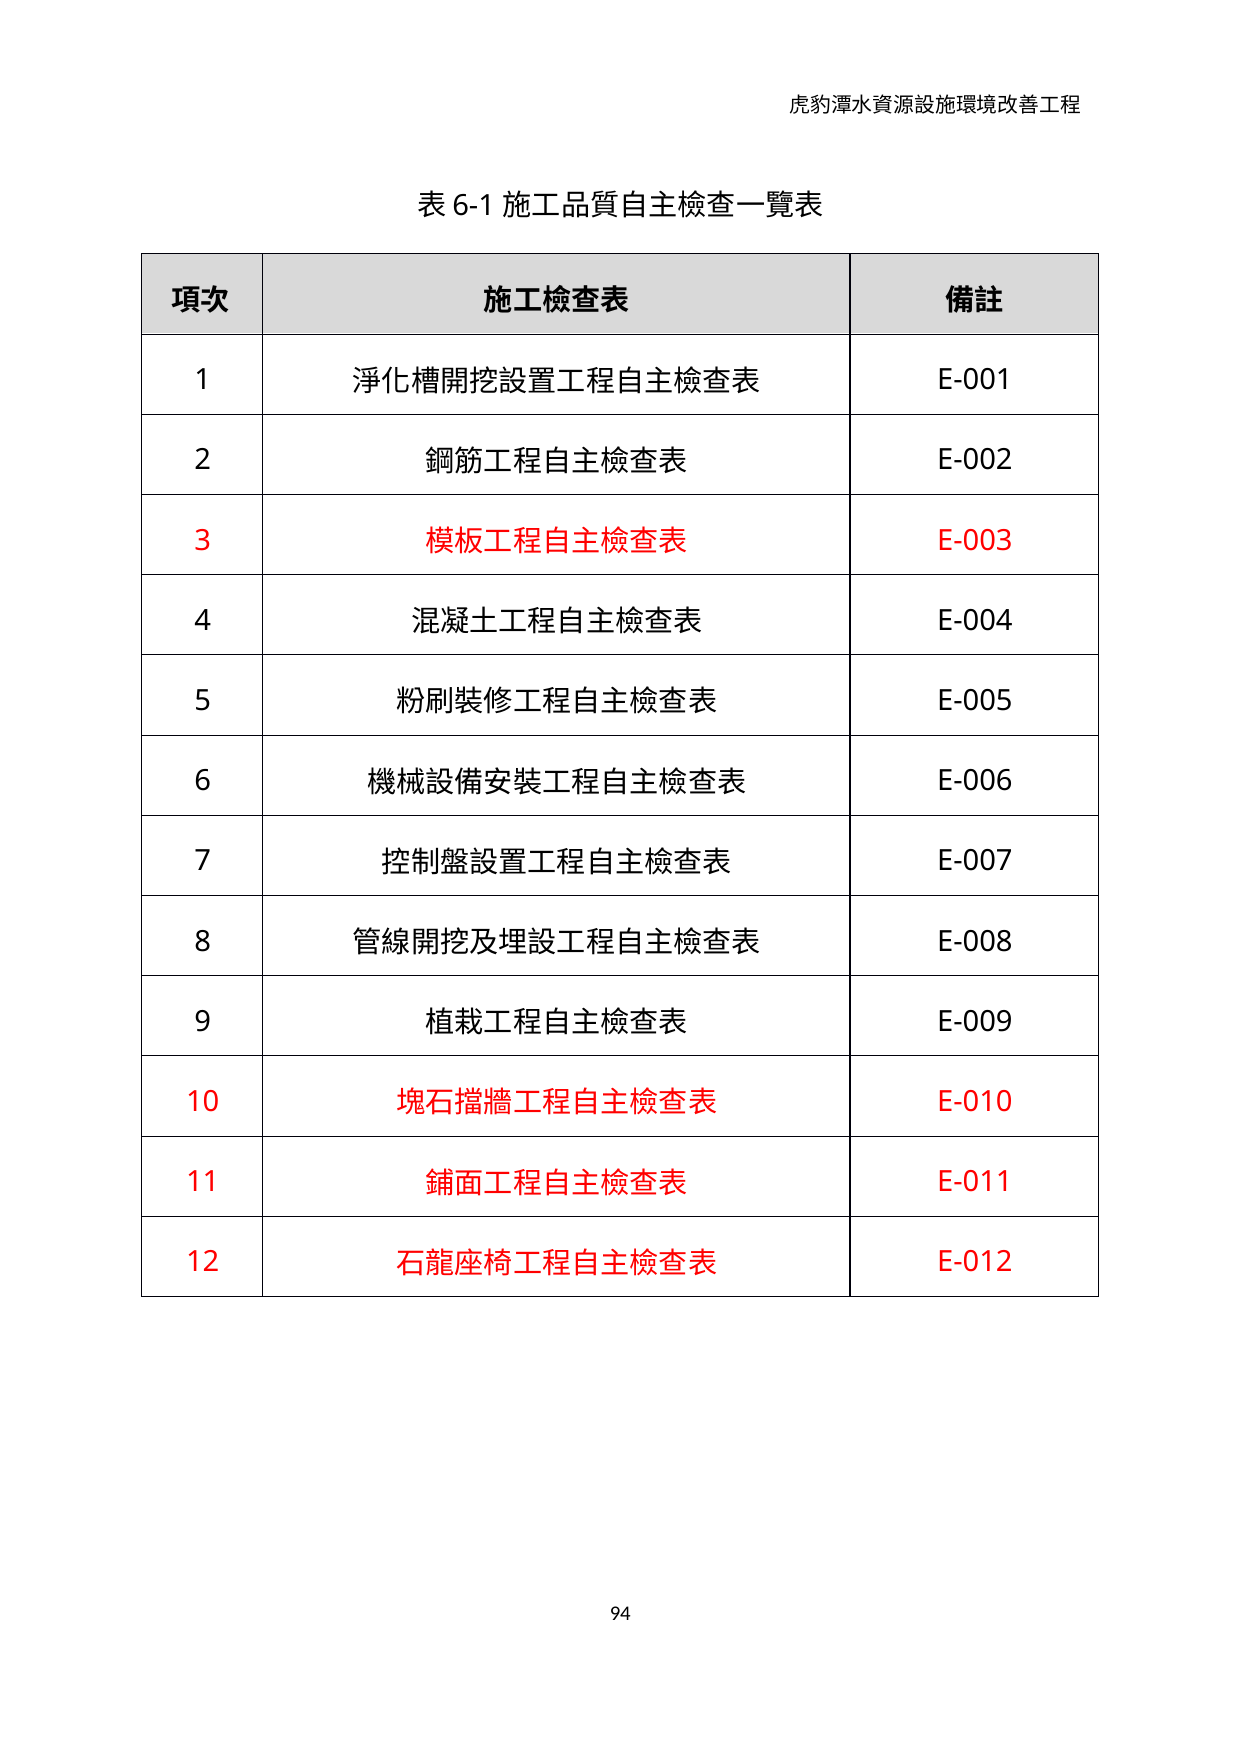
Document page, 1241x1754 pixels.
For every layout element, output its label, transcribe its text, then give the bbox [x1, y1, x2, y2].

table_cell 12 [142, 1217, 262, 1296]
table_cell 鋼筋工程自主檢查表 [263, 415, 849, 494]
table_cell E-002 [851, 415, 1098, 494]
table_cell E-007 [851, 816, 1098, 895]
table_cell E-006 [851, 736, 1098, 815]
table_cell E-010 [851, 1056, 1098, 1136]
table_cell E-009 [851, 976, 1098, 1055]
table_cell 粉刷裝修工程自主檢查表 [263, 655, 849, 734]
table_cell 7 [142, 816, 262, 895]
table_cell E-004 [851, 575, 1098, 654]
table_header 項次 [142, 254, 262, 333]
table_cell 塊石擋牆工程自主檢查表 [263, 1056, 849, 1136]
table_cell 1 [142, 335, 262, 414]
table_cell 混凝土工程自主檢查表 [263, 575, 849, 654]
table_cell 9 [142, 976, 262, 1055]
table_cell 10 [142, 1056, 262, 1136]
table_cell E-011 [851, 1137, 1098, 1216]
subtitle 表6-1 施工品質自主檢查一覽表 [159, 159, 1081, 234]
table_cell 2 [142, 415, 262, 494]
table_header 備註 [851, 254, 1098, 333]
table_cell E-012 [851, 1217, 1098, 1296]
table_cell E-001 [851, 335, 1098, 414]
table_cell 8 [142, 896, 262, 975]
table_cell 5 [142, 655, 262, 734]
table_cell 管線開挖及埋設工程自主檢查表 [263, 896, 849, 975]
table_cell E-008 [851, 896, 1098, 975]
table_cell 3 [142, 495, 262, 574]
table_cell 模板工程自主檢查表 [263, 495, 849, 574]
table_cell 6 [142, 736, 262, 815]
table_cell 11 [142, 1137, 262, 1216]
table_cell 淨化槽開挖設置工程自主檢查表 [263, 335, 849, 414]
table_cell 石龍座椅工程自主檢查表 [263, 1217, 849, 1296]
table_cell 機械設備安裝工程自主檢查表 [263, 736, 849, 815]
table_header 施工檢查表 [263, 254, 849, 333]
table_cell 4 [142, 575, 262, 654]
table_cell 控制盤設置工程自主檢查表 [263, 816, 849, 895]
table_cell 鋪面工程自主檢查表 [263, 1137, 849, 1216]
table_cell E-005 [851, 655, 1098, 734]
table_cell E-003 [851, 495, 1098, 574]
table_cell 植栽工程自主檢查表 [263, 976, 849, 1055]
